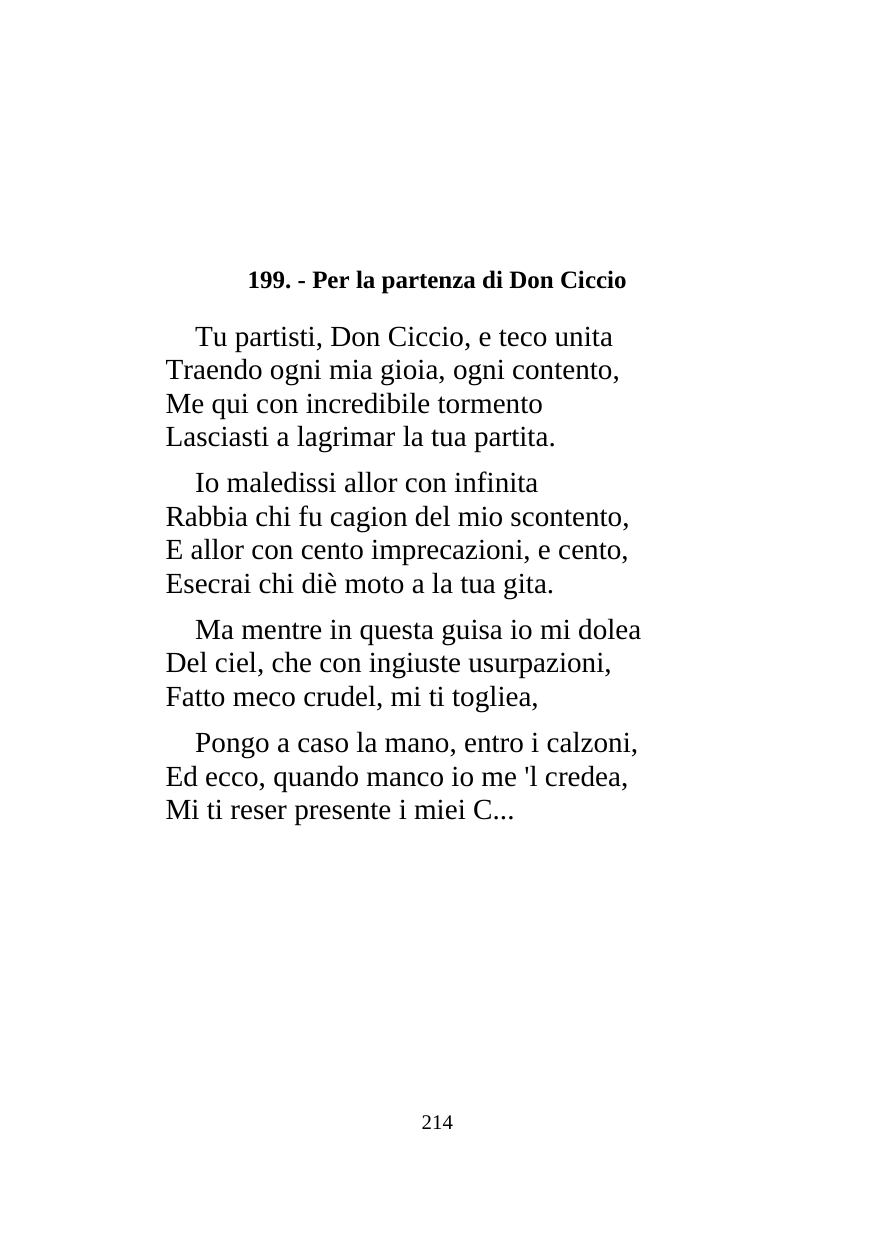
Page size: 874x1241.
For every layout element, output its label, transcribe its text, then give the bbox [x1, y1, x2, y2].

text Tu partisti, Don Ciccio, e teco unita Traendo ogni mia gioia, ogni contento, Me qui con incredibile tormento Lasciasti a lagrimar la tua partita. [165, 319, 768, 453]
text Io maledissi allor con infinita Rabbia chi fu cagion del mio scontento, E allor con cento imprecazioni, e cento, Esecrai chi diè moto a la tua gita. [165, 465, 768, 599]
text Ma mentre in questa guisa io mi dolea Del ciel, che con ingiuste usurpazioni, Fatto meco crudel, mi ti togliea, [165, 612, 768, 713]
text Pongo a caso la mano, entro i calzoni, Ed ecco, quando manco io me 'l credea, Mi ti reser presente i miei C... [165, 725, 768, 826]
text 199. - Per la partenza di Don Ciccio [106, 265, 768, 294]
